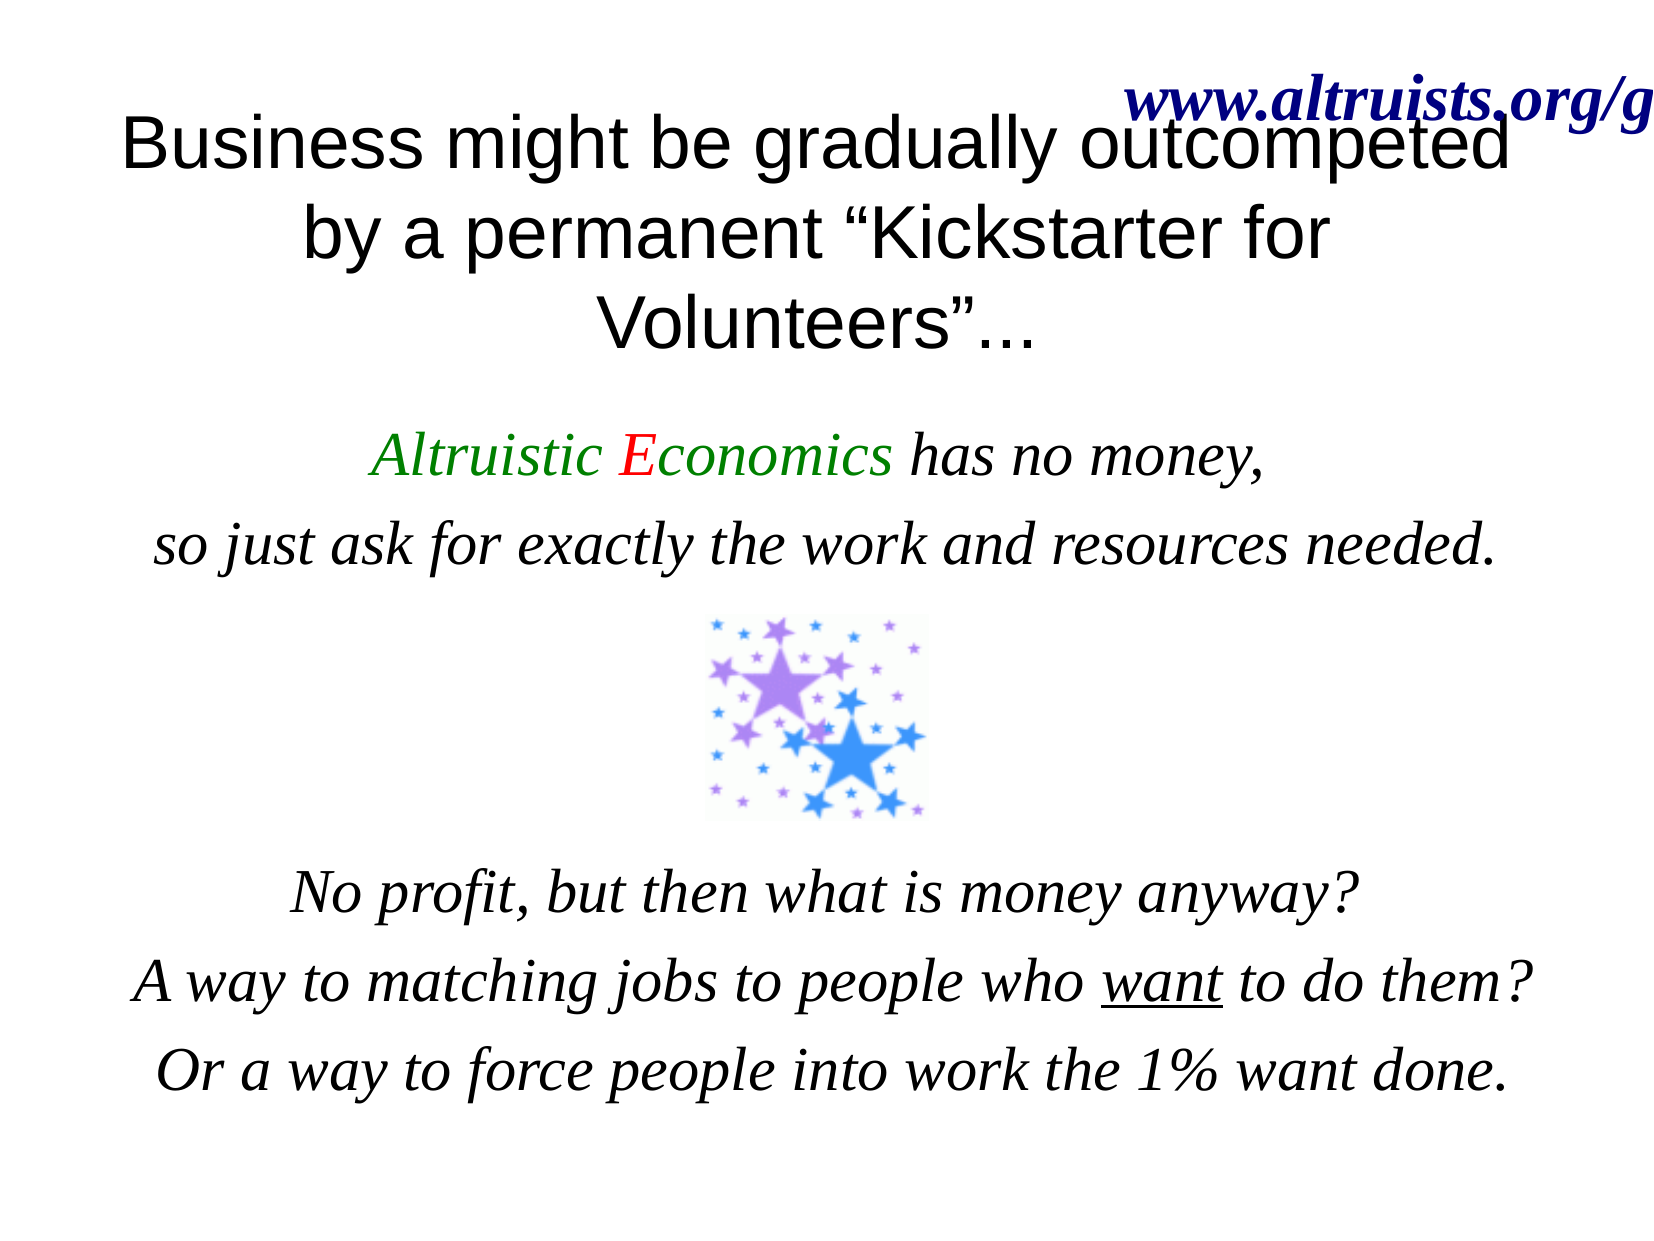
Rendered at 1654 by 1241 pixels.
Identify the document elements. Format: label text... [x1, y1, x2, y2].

picture [705, 614, 929, 821]
text_box www.altruists.org/ge [1109, 53, 1653, 144]
text_box No profit, but then what is money anyway? A way to matching jobs to people who want to do them? Or a way to force people into work the 1% want done. [6, 848, 1653, 1116]
title Business might be gradually outcompeted by a permanent “Kickstarter for Volunteers”... [99, 85, 1535, 367]
text_box Altruistic Economics has no money, so just ask for exactly the work and resources needed. [0, 367, 1653, 634]
